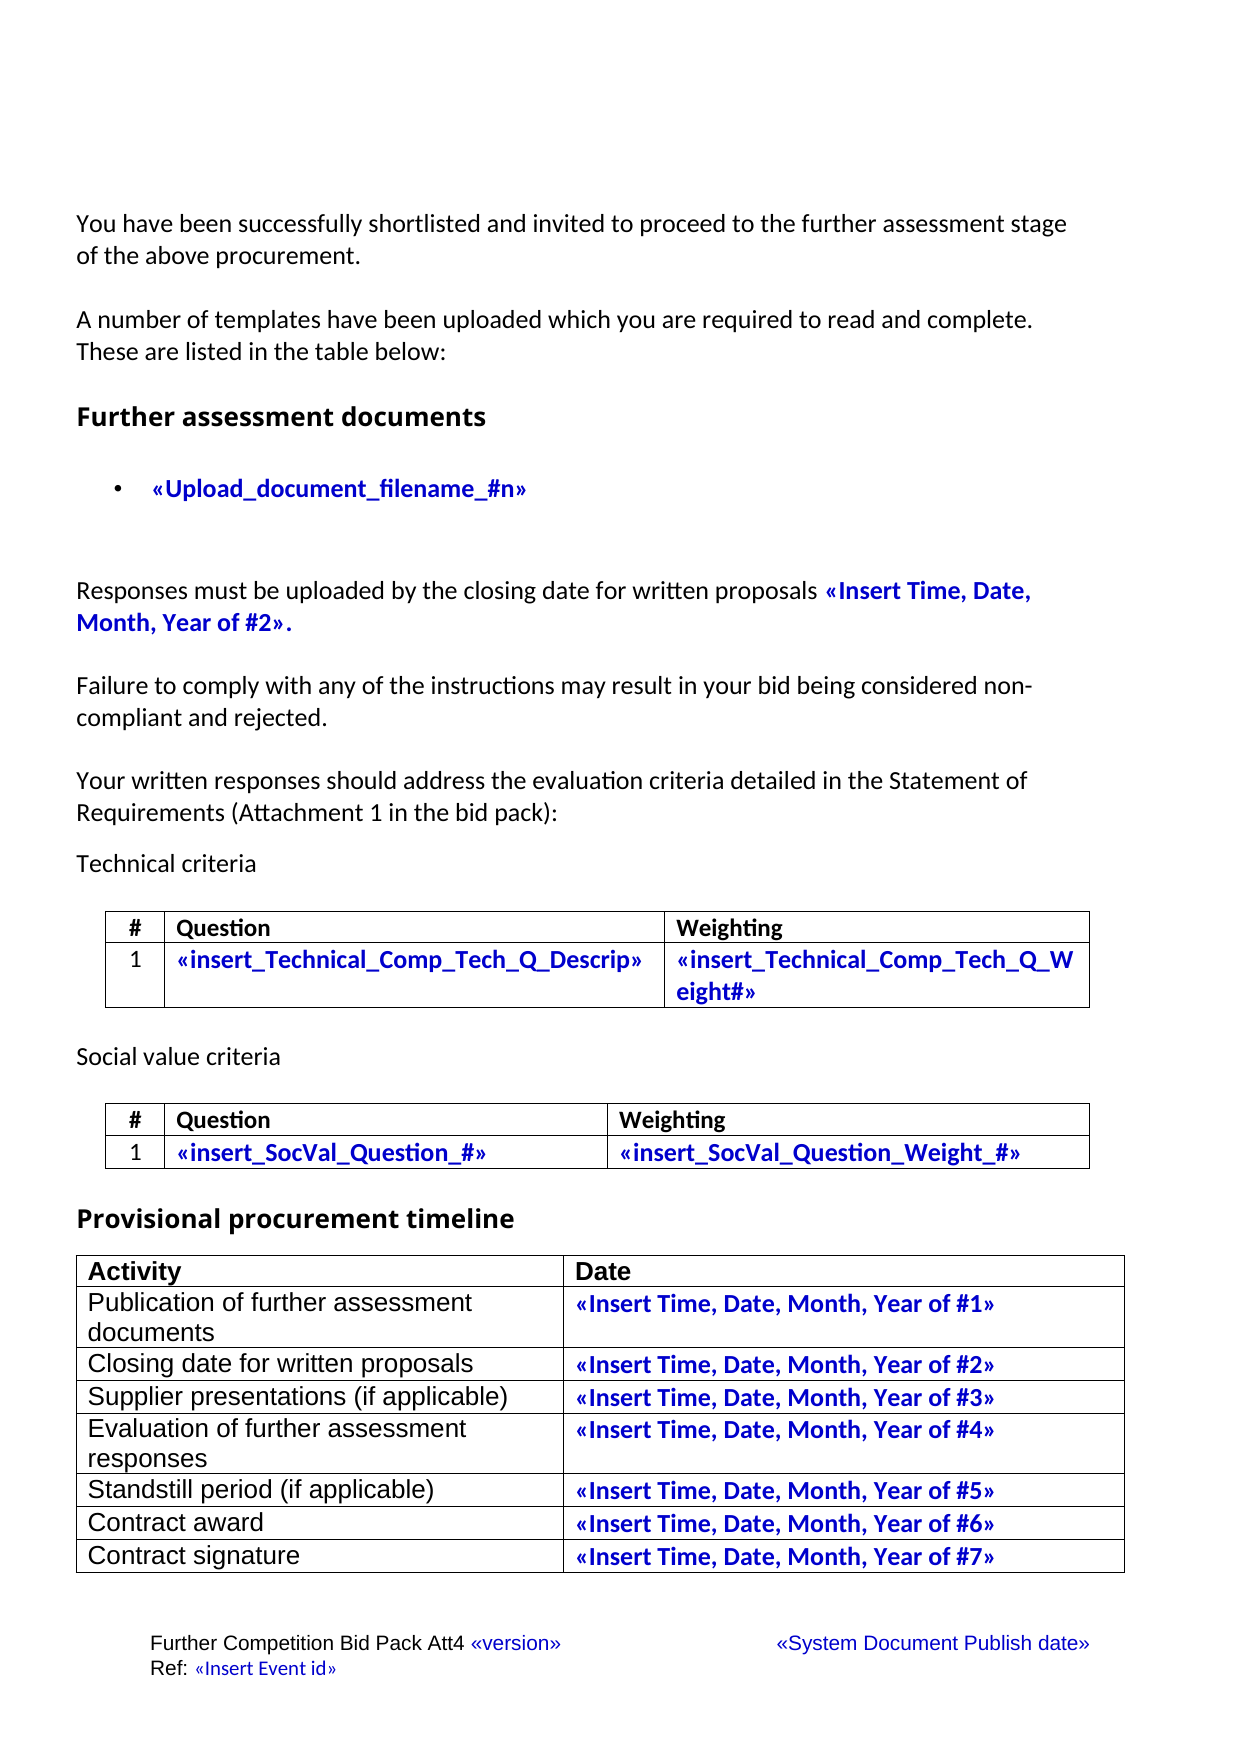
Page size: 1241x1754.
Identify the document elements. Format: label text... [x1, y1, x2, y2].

table_header Weighting [665, 912, 1089, 942]
text Your written responses should address the evaluation criteria detailed in the Statement of Requirements (Attachment 1 in the bid pack): [76, 764, 1090, 828]
table_cell Publication of further assessment documents [77, 1287, 563, 1347]
table_header Question [165, 1104, 607, 1135]
table_cell «insert_Technical_Comp_Tech_Q_Descrip» [165, 943, 664, 1007]
text Failure to comply with any of the instructions may result in your bid being considered non-compliant and rejected. [76, 669, 1090, 733]
table_cell 1 [106, 1136, 164, 1168]
table_header # [106, 1104, 164, 1135]
table_cell Standstill period (if applicable) [77, 1474, 563, 1506]
table_cell «Insert Time, Date, Month, Year of #4» [564, 1414, 1124, 1473]
text Provisional procurement timeline [76, 1200, 1090, 1236]
table_header Question [165, 912, 664, 942]
table_cell Closing date for written proposals [77, 1348, 563, 1380]
text Technical criteria [76, 847, 1090, 879]
table_header Date [564, 1256, 1124, 1286]
table_cell «insert_Technical_Comp_Tech_Q_Weight#» [665, 943, 1089, 1007]
text You have been successfully shortlisted and invited to proceed to the further assessment stage of the above procurement. [76, 207, 1090, 271]
table_cell «Insert Time, Date, Month, Year of #3» [564, 1381, 1124, 1412]
table_cell «Insert Time, Date, Month, Year of #6» [564, 1507, 1124, 1539]
table_header Weighting [608, 1104, 1089, 1135]
table_header Activity [77, 1256, 563, 1286]
text Further assessment documents [76, 398, 1090, 434]
table_cell Supplier presentations (if applicable) [77, 1381, 563, 1412]
table_cell «Insert Time, Date, Month, Year of #1» [564, 1287, 1124, 1347]
table_cell «Insert Time, Date, Month, Year of #2» [564, 1348, 1124, 1380]
text Social value criteria [76, 1040, 1090, 1071]
table_header # [106, 912, 164, 942]
table_cell «Insert Time, Date, Month, Year of #5» [564, 1474, 1124, 1506]
table_cell Contract award [77, 1507, 563, 1539]
table_cell Evaluation of further assessment responses [77, 1414, 563, 1473]
table_cell «Insert Time, Date, Month, Year of #7» [564, 1540, 1124, 1572]
table_cell «insert_SocVal_Question_#» [165, 1136, 607, 1168]
table_cell «insert_SocVal_Question_Weight_#» [608, 1136, 1089, 1168]
text Responses must be uploaded by the closing date for written proposals «Insert Time, Date, Month, Year of #2». [76, 574, 1090, 637]
text A number of templates have been uploaded which you are required to read and complete. These are listed in the table below: [76, 303, 1090, 366]
list «Upload_document_filename_#n» [114, 472, 1090, 504]
table_cell Contract signature [77, 1540, 563, 1572]
table_cell 1 [106, 943, 164, 1007]
